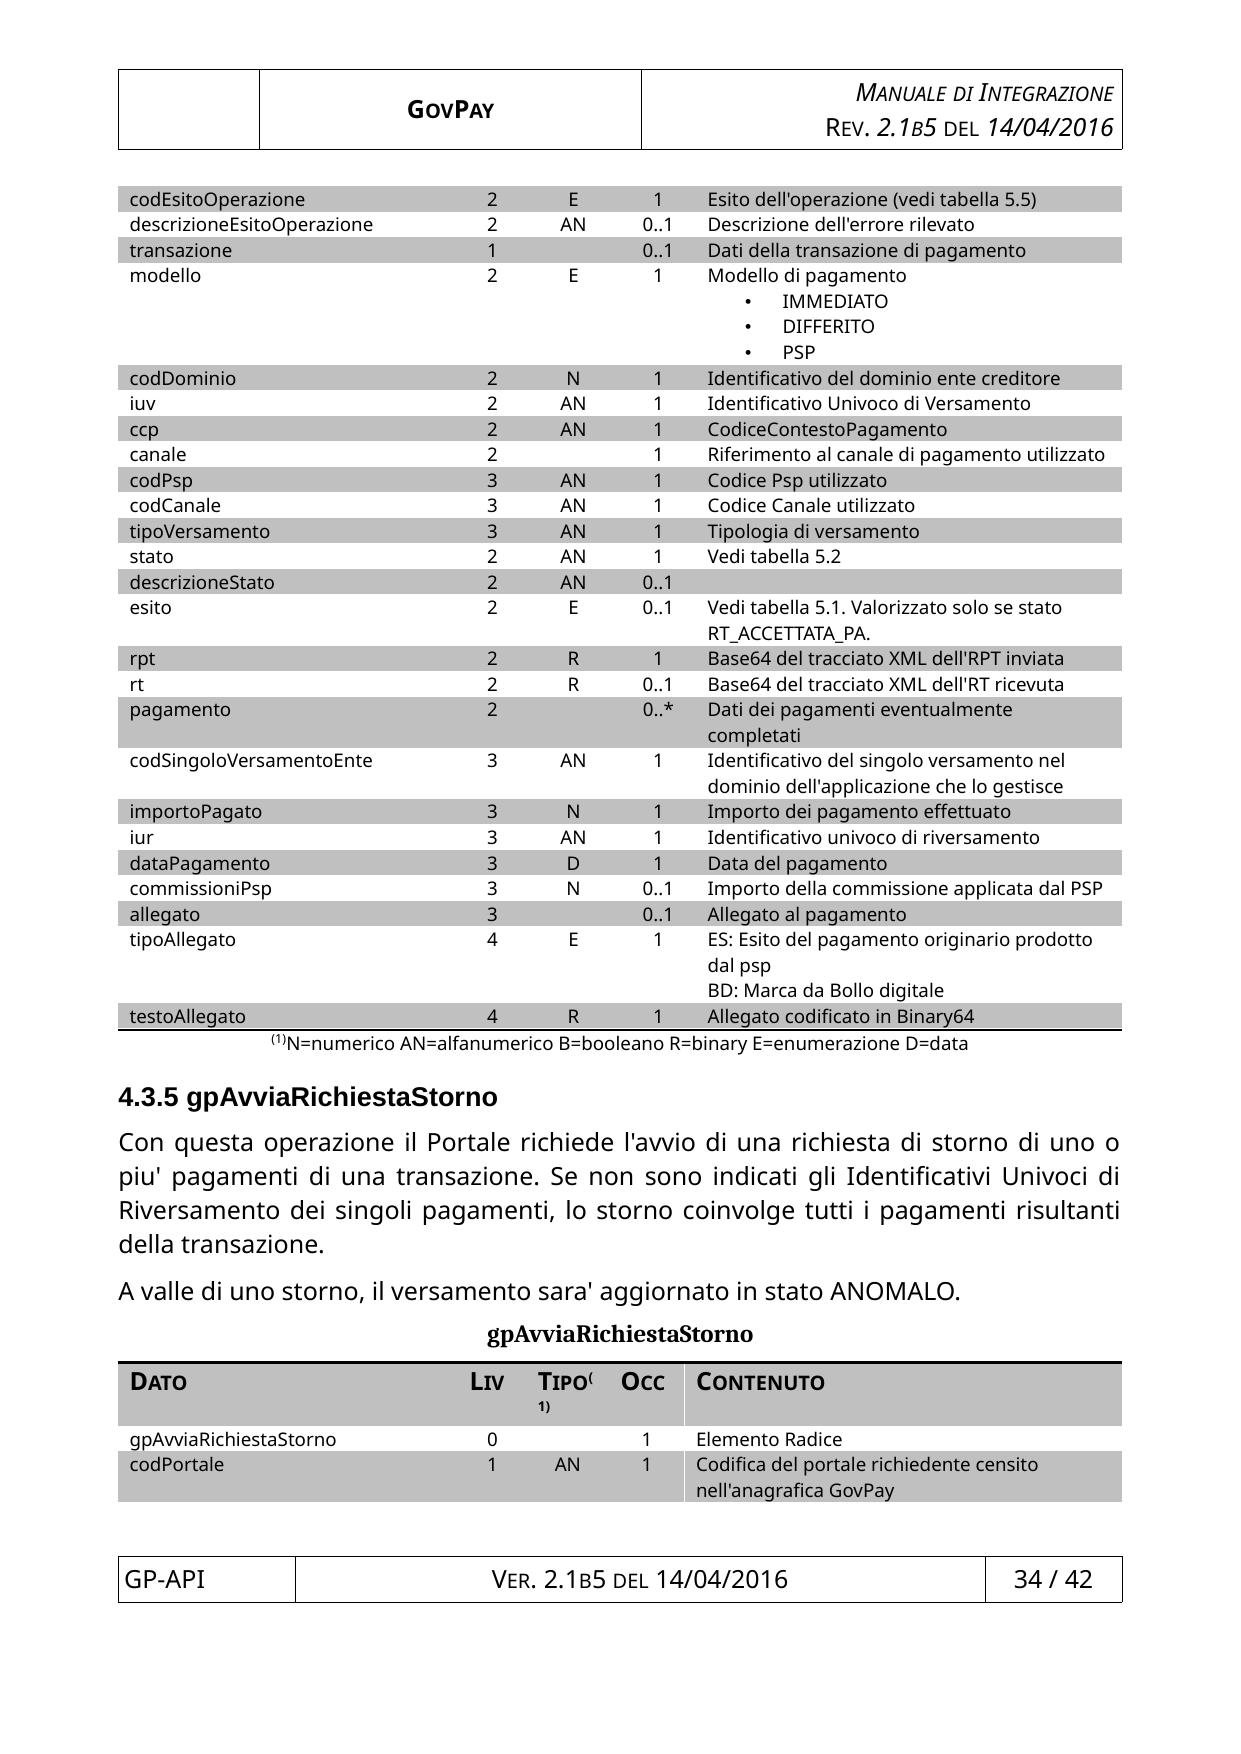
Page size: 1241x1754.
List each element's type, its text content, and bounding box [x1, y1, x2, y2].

table_cell AN [526, 544, 620, 569]
table_header gpAvviaRichiestaStorno [118, 1320, 1122, 1361]
table_cell 1 [620, 544, 696, 569]
subtitle gpAvviaRichiestaStorno [118, 1081, 1122, 1112]
table_cell [526, 697, 620, 748]
table_cell 2 [458, 441, 526, 467]
table_cell 0..1 [620, 875, 696, 901]
table_cell 1 [620, 416, 696, 441]
table_cell 4 [458, 1003, 526, 1028]
table_cell AN [526, 748, 620, 799]
table_cell codCanale [118, 493, 458, 518]
table_cell 2 [458, 212, 526, 237]
table_cell descrizioneEsitoOperazione [118, 212, 458, 237]
table_cell iuv [118, 390, 458, 416]
table_cell Tipo(1) [526, 1364, 609, 1426]
table_cell 0..1 [620, 901, 696, 926]
table_cell 1 [620, 748, 696, 799]
table_cell Descrizione dell'errore rilevato [696, 212, 1122, 237]
table_cell 1 [620, 518, 696, 543]
table_cell N [526, 799, 620, 824]
table_cell canale [118, 441, 458, 467]
table_cell 1 [620, 850, 696, 875]
table_cell 3 [458, 518, 526, 543]
table_cell 2 [458, 646, 526, 671]
table_cell Contenuto [685, 1364, 1122, 1426]
table_cell N [526, 875, 620, 901]
table_cell 1 [609, 1426, 684, 1451]
table_cell dataPagamento [118, 850, 458, 875]
table_cell stato [118, 544, 458, 569]
table_cell Data del pagamento [696, 850, 1122, 875]
table_cell Vedi tabella 5.1. Valorizzato solo se stato RT_ACCETTATA_PA. [696, 595, 1122, 646]
table_cell codPortale [118, 1451, 458, 1502]
table_cell 1 [458, 1451, 526, 1502]
table_cell Base64 del tracciato XML dell'RT ricevuta [696, 671, 1122, 697]
table_cell [526, 441, 620, 467]
table_cell esito [118, 595, 458, 646]
table_cell Identificativo Univoco di Versamento [696, 390, 1122, 416]
table_cell 1 [620, 799, 696, 824]
table_cell Dati dei pagamenti eventualmente completati [696, 697, 1122, 748]
table_cell 1 [620, 1003, 696, 1028]
table_cell rpt [118, 646, 458, 671]
table_cell 3 [458, 850, 526, 875]
text A valle di uno storno, il versamento sara' aggiornato in stato ANOMALO. [118, 1273, 1122, 1308]
table_cell Codifica del portale richiedente censito nell'anagrafica GovPay [685, 1451, 1122, 1502]
table_cell Base64 del tracciato XML dell'RPT inviata [696, 646, 1122, 671]
table_cell 0..1 [620, 671, 696, 697]
table_cell 2 [458, 569, 526, 594]
table_cell importoPagato [118, 799, 458, 824]
table_cell 0..* [620, 697, 696, 748]
table_cell AN [526, 212, 620, 237]
table_cell 1 [620, 467, 696, 492]
table_cell E [526, 595, 620, 646]
table_cell 2 [458, 365, 526, 390]
table_cell 1 [620, 263, 696, 365]
table_cell 1 [620, 390, 696, 416]
table_cell 3 [458, 824, 526, 850]
table_cell Modello di pagamento IMMEDIATO DIFFERITO PSP [696, 263, 1122, 365]
table_cell 0..1 [620, 569, 696, 594]
table_cell 2 [458, 544, 526, 569]
table_cell Liv [458, 1364, 526, 1426]
table_cell codPsp [118, 467, 458, 492]
table_cell Identificativo del dominio ente creditore [696, 365, 1122, 390]
table_cell Codice Canale utilizzato [696, 493, 1122, 518]
table_cell AN [526, 390, 620, 416]
table_cell [526, 237, 620, 263]
table_cell Allegato codificato in Binary64 [696, 1003, 1122, 1028]
table_cell N [526, 365, 620, 390]
table_cell rt [118, 671, 458, 697]
table_cell 4 [458, 926, 526, 1003]
table_cell E [526, 926, 620, 1003]
table_cell AN [526, 569, 620, 594]
table_cell [696, 569, 1122, 594]
table_cell D [526, 850, 620, 875]
table_cell AN [526, 1451, 609, 1502]
table_cell 1 [620, 441, 696, 467]
table_cell iur [118, 824, 458, 850]
table_cell 3 [458, 493, 526, 518]
table_cell 1 [620, 926, 696, 1003]
table_cell Identificativo del singolo versamento nel dominio dell'applicazione che lo gestisce [696, 748, 1122, 799]
table_cell 2 [458, 186, 526, 212]
table_cell modello [118, 263, 458, 365]
table_cell 3 [458, 748, 526, 799]
table_cell Dati della transazione di pagamento [696, 237, 1122, 263]
table_cell R [526, 1003, 620, 1028]
table_cell tipoVersamento [118, 518, 458, 543]
table_cell 1 [620, 646, 696, 671]
table_cell Dato [118, 1364, 458, 1426]
table_cell Elemento Radice [685, 1426, 1122, 1451]
table_cell 0 [458, 1426, 526, 1451]
table_cell codDominio [118, 365, 458, 390]
table_cell 1 [458, 237, 526, 263]
table_cell transazione [118, 237, 458, 263]
table_cell ES: Esito del pagamento originario prodotto dal psp BD: Marca da Bollo digitale [696, 926, 1122, 1003]
table_cell AN [526, 493, 620, 518]
table_cell 3 [458, 799, 526, 824]
table_cell testoAllegato [118, 1003, 458, 1028]
table_cell CodiceContestoPagamento [696, 416, 1122, 441]
table_cell 3 [458, 875, 526, 901]
table_cell 2 [458, 390, 526, 416]
table_cell 1 [620, 365, 696, 390]
table_cell 1 [620, 493, 696, 518]
table_cell 0..1 [620, 237, 696, 263]
table_cell 1 [609, 1451, 684, 1502]
table_cell Occ [609, 1364, 684, 1426]
table_cell Importo della commissione applicata dal PSP [696, 875, 1122, 901]
table_cell 2 [458, 416, 526, 441]
table_cell Codice Psp utilizzato [696, 467, 1122, 492]
text Con questa operazione il Portale richiede l'avvio di una richiesta di storno di uno o piu' pagamenti di una transazione. Se non sono indicati gli Identificativi Univoci di Riversamento dei singoli pagamenti, lo storno coinvolge tutti i pagamenti risultanti della transazione. [118, 1125, 1122, 1261]
table_cell commissioniPsp [118, 875, 458, 901]
table_cell R [526, 671, 620, 697]
table_cell Esito dell'operazione (vedi tabella 5.5) [696, 186, 1122, 212]
table_cell 1 [620, 824, 696, 850]
table_cell tipoAllegato [118, 926, 458, 1003]
table_cell codEsitoOperazione [118, 186, 458, 212]
table_cell Tipologia di versamento [696, 518, 1122, 543]
table_cell Identificativo univoco di riversamento [696, 824, 1122, 850]
table_cell ccp [118, 416, 458, 441]
table_cell 3 [458, 901, 526, 926]
table_cell 3 [458, 467, 526, 492]
table_cell 0..1 [620, 595, 696, 646]
table_cell AN [526, 416, 620, 441]
table_cell [526, 901, 620, 926]
table_cell Allegato al pagamento [696, 901, 1122, 926]
table_cell E [526, 186, 620, 212]
table_cell 2 [458, 697, 526, 748]
table_cell Vedi tabella 5.2 [696, 544, 1122, 569]
table_cell 0..1 [620, 212, 696, 237]
table_cell 2 [458, 671, 526, 697]
table_cell [526, 1426, 609, 1451]
table_cell gpAvviaRichiestaStorno [118, 1426, 458, 1451]
table_cell Riferimento al canale di pagamento utilizzato [696, 441, 1122, 467]
table_cell 2 [458, 263, 526, 365]
table_cell codSingoloVersamentoEnte [118, 748, 458, 799]
table_cell descrizioneStato [118, 569, 458, 594]
table_cell pagamento [118, 697, 458, 748]
table_cell 1 [620, 186, 696, 212]
text (1)N=numerico AN=alfanumerico B=booleano R=binary E=enumerazione D=data [118, 1031, 1122, 1056]
table_cell AN [526, 518, 620, 543]
table_cell Importo dei pagamento effettuato [696, 799, 1122, 824]
table_cell AN [526, 824, 620, 850]
table_cell 2 [458, 595, 526, 646]
table_cell R [526, 646, 620, 671]
table_cell allegato [118, 901, 458, 926]
table_cell E [526, 263, 620, 365]
table_cell AN [526, 467, 620, 492]
